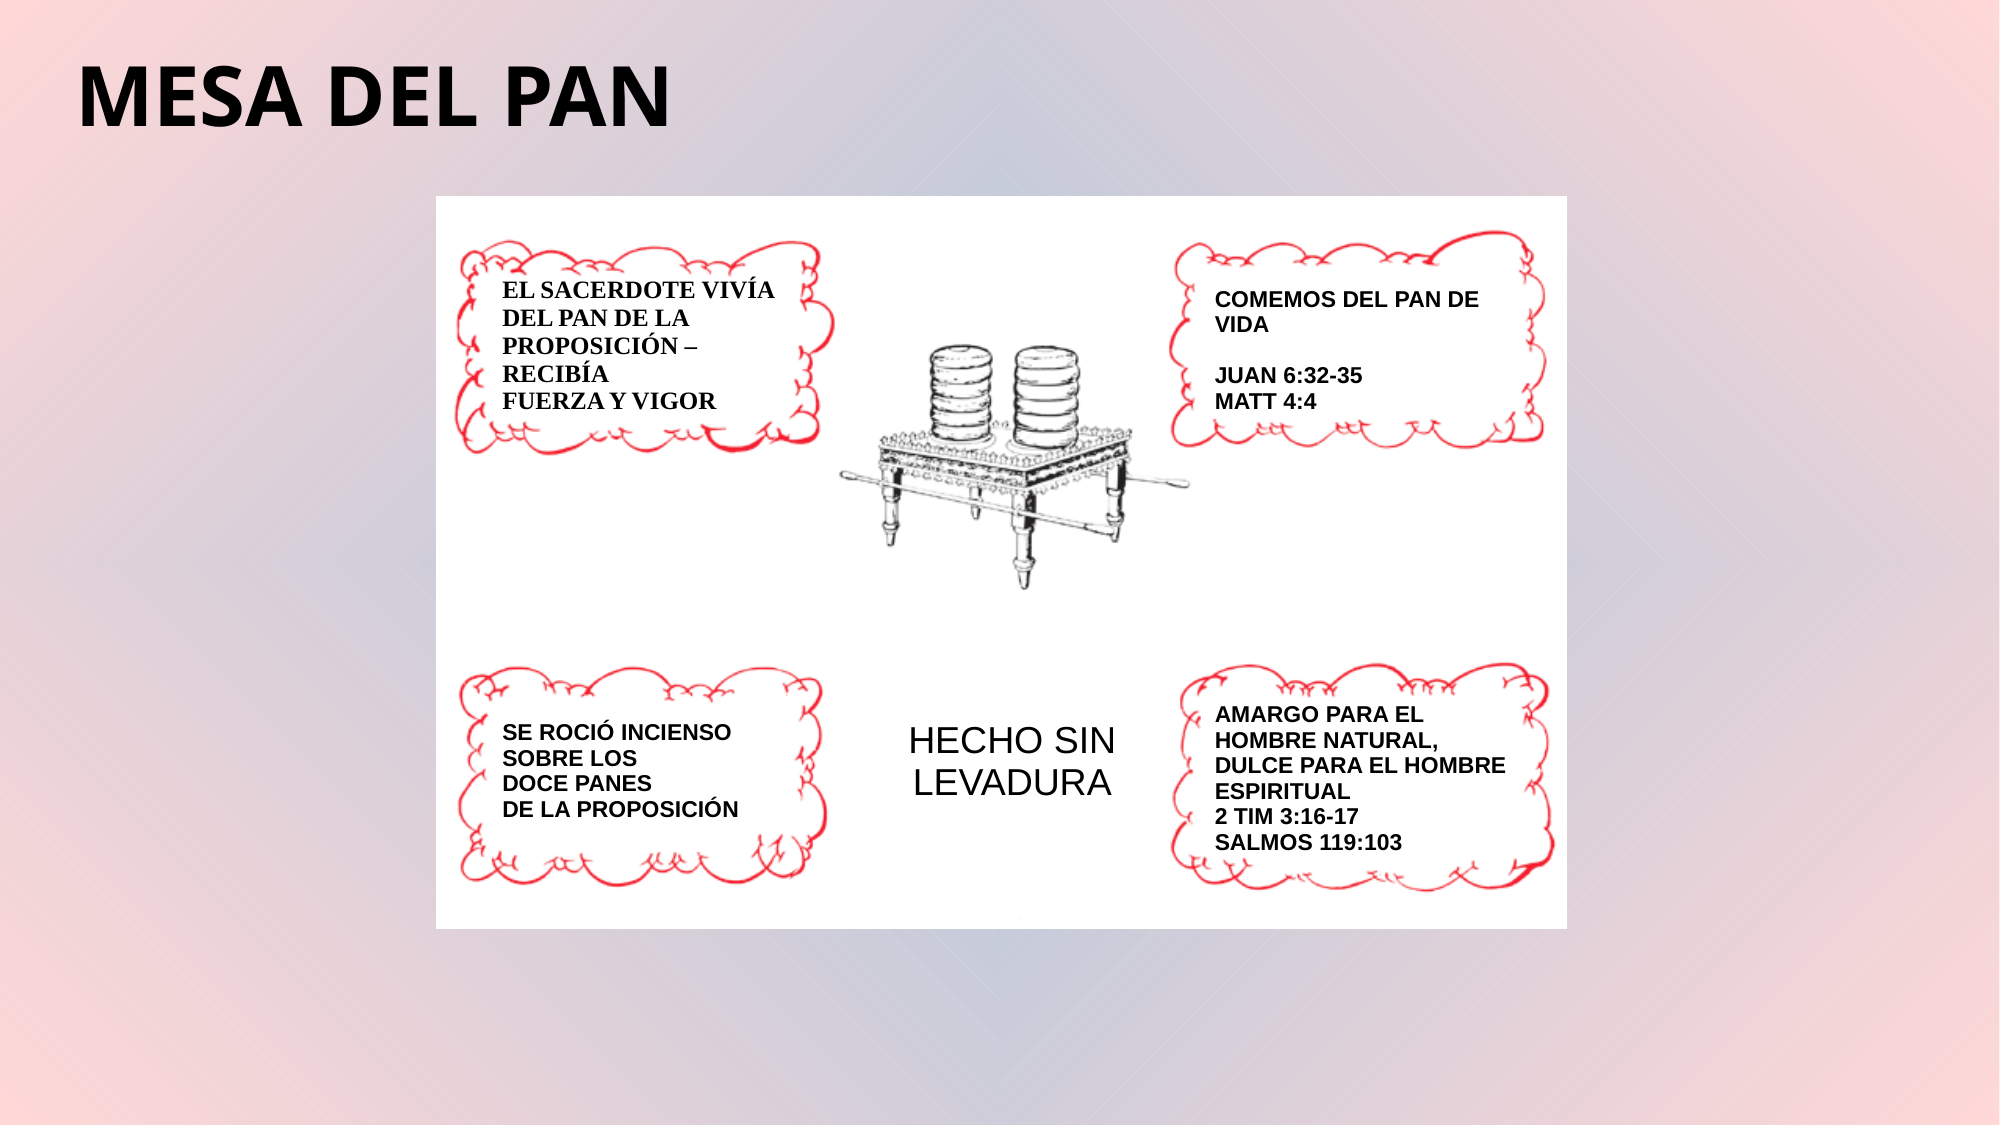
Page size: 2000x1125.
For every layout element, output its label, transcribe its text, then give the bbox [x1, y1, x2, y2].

title MESA DEL PAN [74, 35, 1950, 153]
text_box HECHO SIN LEVADURA [862, 712, 1163, 812]
text_box COMEMOS DEL PAN DE VIDA JUAN 6:32-35 MATT 4:4 [1200, 279, 1538, 451]
picture [436, 196, 1567, 929]
text_box EL SACERDOTE VIVÍA DEL PAN DE LA PROPOSICIÓN – RECIBÍA FUERZA Y VIGOR [487, 269, 826, 479]
text_box SE ROCIÓ INCIENSO SOBRE LOS DOCE PANES DE LA PROPOSICIÓN [487, 712, 788, 881]
text_box AMARGO PARA EL HOMBRE NATURAL, DULCE PARA EL HOMBRE ESPIRITUAL 2 TIM 3:16-17 SALMOS 119:103 [1200, 694, 1538, 889]
